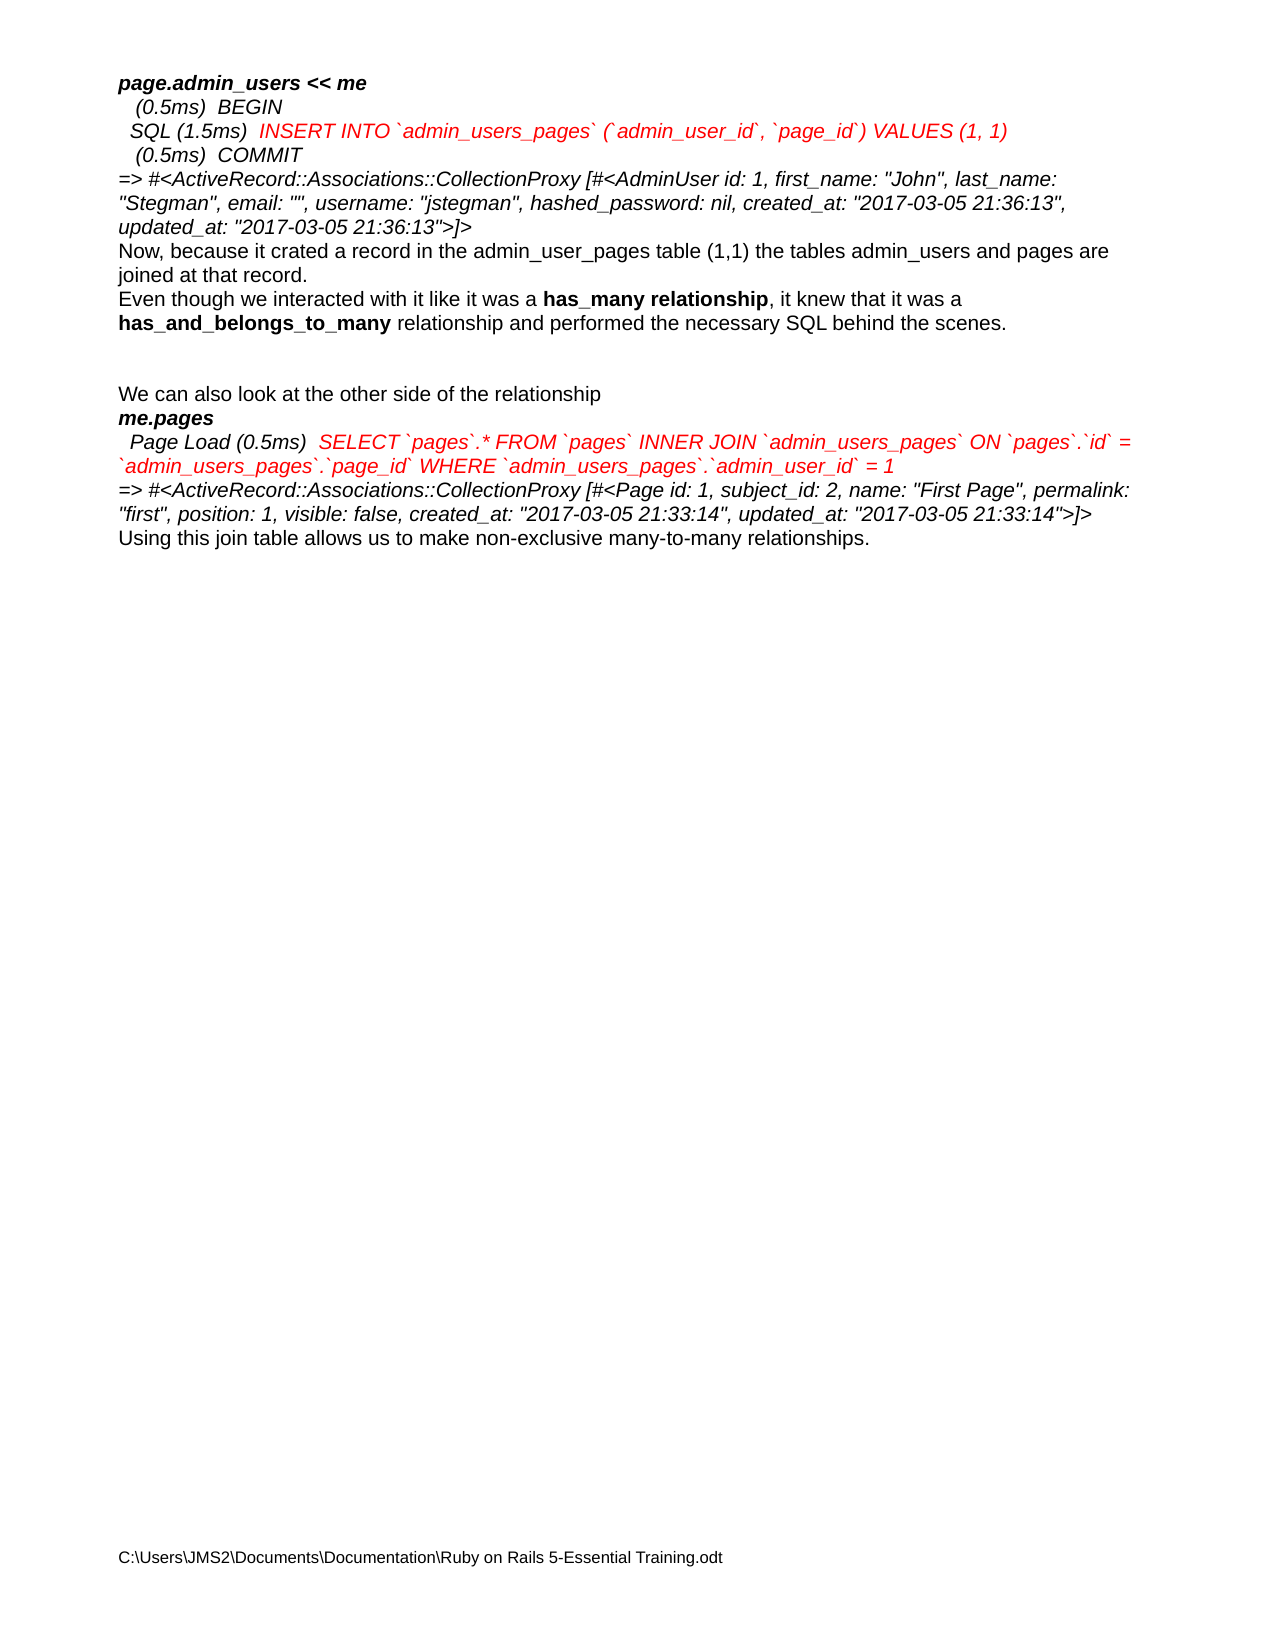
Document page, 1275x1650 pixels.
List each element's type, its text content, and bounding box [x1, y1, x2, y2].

text Now, because it crated a record in the admin_user_pages table (1,1) the tables admin_users and pages are joined at that record. [118, 238, 1157, 286]
text Even though we interacted with it like it was a has_many relationship, it knew that it was a has_and_belongs_to_many relationship and performed the necessary SQL behind the scenes. [118, 286, 1157, 334]
text me.pages [118, 406, 1157, 430]
text => #<ActiveRecord::Associations::CollectionProxy [#<Page id: 1, subject_id: 2, name: "First Page", permalink: "first", position: 1, visible: false, created_at: "2017-03-05 21:33:14", updated_at: "2017-03-05 21:33:14">]> [118, 478, 1157, 526]
text page.admin_users << me [118, 71, 1157, 95]
text Using this join table allows us to make non-exclusive many-to-many relationships. [118, 526, 1157, 550]
text (0.5ms) COMMIT [118, 143, 1157, 167]
text SQL (1.5ms) INSERT INTO `admin_users_pages` (`admin_user_id`, `page_id`) VALUES (1, 1) [118, 119, 1157, 143]
text Page Load (0.5ms) SELECT `pages`.* FROM `pages` INNER JOIN `admin_users_pages` ON `pages`.`id` = `admin_users_pages`.`page_id` WHERE `admin_users_pages`.`admin_user_id` = 1 [118, 430, 1157, 478]
text => #<ActiveRecord::Associations::CollectionProxy [#<AdminUser id: 1, first_name: "John", last_name: "Stegman", email: "", username: "jstegman", hashed_password: nil, created_at: "2017-03-05 21:36:13", updated_at: "2017-03-05 21:36:13">]> [118, 167, 1157, 238]
text We can also look at the other side of the relationship [118, 382, 1157, 406]
text (0.5ms) BEGIN [118, 95, 1157, 119]
